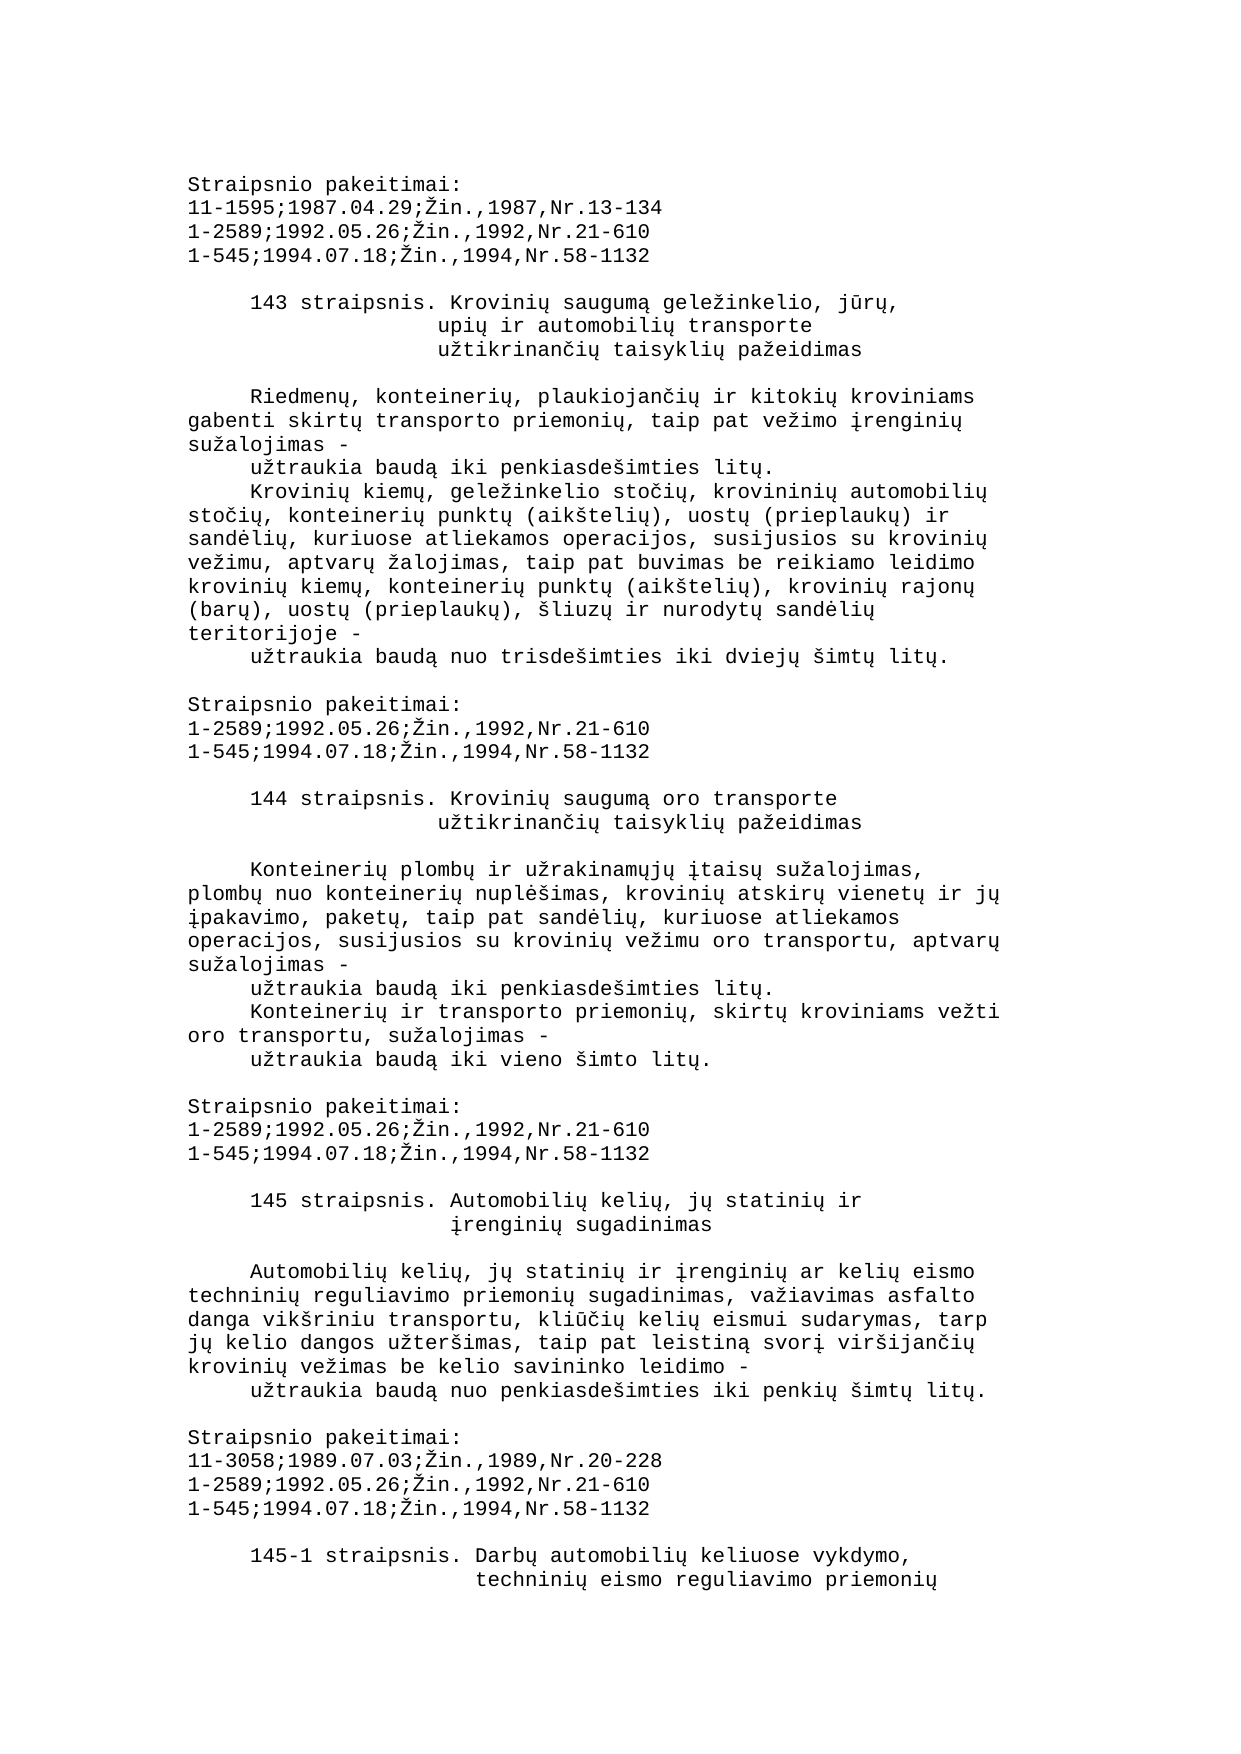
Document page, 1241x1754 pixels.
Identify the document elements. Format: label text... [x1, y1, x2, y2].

text sužalojimas - [187, 954, 1053, 978]
text 144 straipsnis. Krovinių saugumą oro transporte [187, 788, 1053, 812]
text Straipsnio pakeitimai: [187, 1096, 1053, 1119]
text danga vikšriniu transportu, kliūčių kelių eismui sudarymas, tarp [187, 1309, 1053, 1332]
text užtraukia baudą nuo trisdešimties iki dviejų šimtų litų. [187, 647, 1053, 670]
text Krovinių kiemų, geležinkelio stočių, krovininių automobilių [187, 481, 1053, 505]
text užtraukia baudą iki penkiasdešimties litų. [187, 978, 1053, 1001]
text techninių eismo reguliavimo priemonių [187, 1569, 1053, 1592]
text 145-1 straipsnis. Darbų automobilių keliuose vykdymo, [187, 1545, 1053, 1569]
text jų kelio dangos užteršimas, taip pat leistiną svorį viršijančių [187, 1332, 1053, 1356]
text užtraukia baudą iki vieno šimto litų. [187, 1048, 1053, 1072]
text operacijos, susijusios su krovinių vežimu oro transportu, aptvarų [187, 930, 1053, 954]
text 1-545;1994.07.18;Žin.,1994,Nr.58-1132 [187, 244, 1053, 268]
text Straipsnio pakeitimai: [187, 174, 1053, 197]
text techninių reguliavimo priemonių sugadinimas, važiavimas asfalto [187, 1285, 1053, 1309]
text užtikrinančių taisyklių pažeidimas [187, 812, 1053, 836]
text 11-1595;1987.04.29;Žin.,1987,Nr.13-134 [187, 197, 1053, 221]
text 1-2589;1992.05.26;Žin.,1992,Nr.21-610 [187, 1119, 1053, 1143]
text Konteinerių plombų ir užrakinamųjų įtaisų sužalojimas, [187, 859, 1053, 883]
text užtraukia baudą iki penkiasdešimties litų. [187, 457, 1053, 481]
text 1-2589;1992.05.26;Žin.,1992,Nr.21-610 [187, 1474, 1053, 1498]
text oro transportu, sužalojimas - [187, 1025, 1053, 1048]
text stočių, konteinerių punktų (aikštelių), uostų (prieplaukų) ir [187, 505, 1053, 528]
text sandėlių, kuriuose atliekamos operacijos, susijusios su krovinių [187, 528, 1053, 552]
text (barų), uostų (prieplaukų), šliuzų ir nurodytų sandėlių [187, 599, 1053, 623]
text Konteinerių ir transporto priemonių, skirtų kroviniams vežti [187, 1001, 1053, 1025]
text 1-545;1994.07.18;Žin.,1994,Nr.58-1132 [187, 741, 1053, 765]
text gabenti skirtų transporto priemonių, taip pat vežimo įrenginių [187, 410, 1053, 434]
text Straipsnio pakeitimai: [187, 694, 1053, 717]
text Straipsnio pakeitimai: [187, 1427, 1053, 1451]
text 1-545;1994.07.18;Žin.,1994,Nr.58-1132 [187, 1143, 1053, 1167]
text įpakavimo, paketų, taip pat sandėlių, kuriuose atliekamos [187, 907, 1053, 930]
text krovinių kiemų, konteinerių punktų (aikštelių), krovinių rajonų [187, 576, 1053, 599]
text 1-2589;1992.05.26;Žin.,1992,Nr.21-610 [187, 717, 1053, 741]
text 1-545;1994.07.18;Žin.,1994,Nr.58-1132 [187, 1498, 1053, 1521]
text vežimu, aptvarų žalojimas, taip pat buvimas be reikiamo leidimo [187, 552, 1053, 576]
text 11-3058;1989.07.03;Žin.,1989,Nr.20-228 [187, 1451, 1053, 1474]
text plombų nuo konteinerių nuplėšimas, krovinių atskirų vienetų ir jų [187, 883, 1053, 907]
text teritorijoje - [187, 623, 1053, 647]
text sužalojimas - [187, 434, 1053, 457]
text užtikrinančių taisyklių pažeidimas [187, 339, 1053, 363]
text Riedmenų, konteinerių, plaukiojančių ir kitokių kroviniams [187, 386, 1053, 410]
text 145 straipsnis. Automobilių kelių, jų statinių ir [187, 1190, 1053, 1214]
text 143 straipsnis. Krovinių saugumą geležinkelio, jūrų, [187, 292, 1053, 316]
text užtraukia baudą nuo penkiasdešimties iki penkių šimtų litų. [187, 1379, 1053, 1403]
text krovinių vežimas be kelio savininko leidimo - [187, 1356, 1053, 1379]
text 1-2589;1992.05.26;Žin.,1992,Nr.21-610 [187, 221, 1053, 244]
text upių ir automobilių transporte [187, 316, 1053, 339]
text Automobilių kelių, jų statinių ir įrenginių ar kelių eismo [187, 1261, 1053, 1285]
text įrenginių sugadinimas [187, 1214, 1053, 1238]
